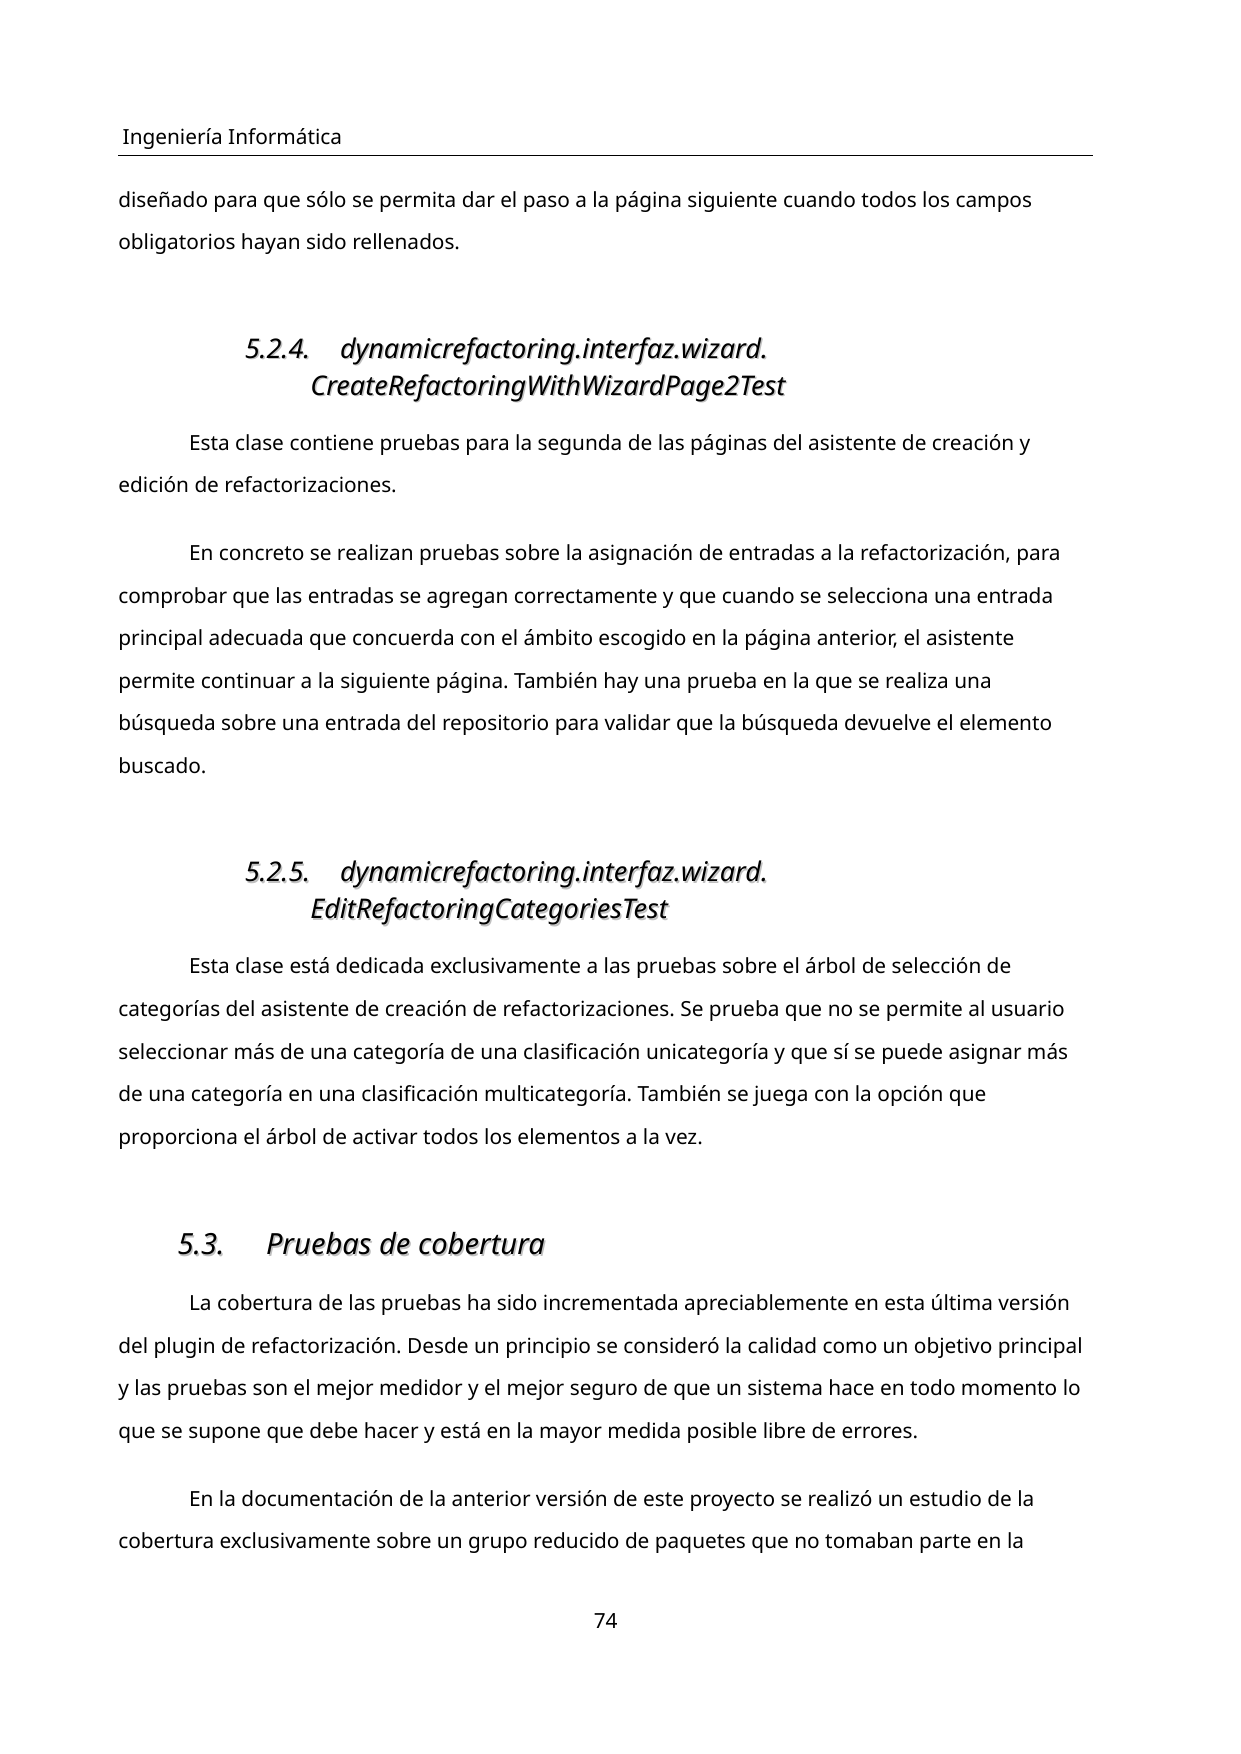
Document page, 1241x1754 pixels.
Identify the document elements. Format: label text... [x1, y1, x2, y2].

subtitle dynamicrefactoring.interfaz.wizard. EditRefactoringCategoriesTest [310, 853, 1093, 927]
text En concreto se realizan pruebas sobre la asignación de entradas a la refactorización, para comprobar que las entradas se agregan correctamente y que cuando se selecciona una entrada principal adecuada que concuerda con el ámbito escogido en la página anterior, el asistente permite continuar a la siguiente página. También hay una prueba en la que se realiza una búsqueda sobre una entrada del repositorio para validar que la búsqueda devuelve el elemento buscado. [118, 538, 1093, 779]
subtitle dynamicrefactoring.interfaz.wizard. CreateRefactoringWithWizardPage2Test [310, 329, 1093, 403]
text Esta clase está dedicada exclusivamente a las pruebas sobre el árbol de selección de categorías del asistente de creación de refactorizaciones. Se prueba que no se permite al usuario seleccionar más de una categoría de una clasificación unicategoría y que sí se puede asignar más de una categoría en una clasificación multicategoría. También se juega con la opción que proporciona el árbol de activar todos los elementos a la vez. [118, 952, 1093, 1150]
text Esta clase contiene pruebas para la segunda de las páginas del asistente de creación y edición de refactorizaciones. [118, 428, 1093, 499]
subtitle Pruebas de cobertura [177, 1224, 1093, 1263]
text diseñado para que sólo se permita dar el paso a la página siguiente cuando todos los campos obligatorios hayan sido rellenados. [118, 185, 1093, 256]
text La cobertura de las pruebas ha sido incrementada apreciablemente en esta última versión del plugin de refactorización. Desde un principio se consideró la calidad como un objetivo principal y las pruebas son el mejor medidor y el mejor seguro de que un sistema hace en todo momento lo que se supone que debe hacer y está en la mayor medida posible libre de errores. [118, 1288, 1093, 1444]
text En la documentación de la anterior versión de este proyecto se realizó un estudio de la cobertura exclusivamente sobre un grupo reducido de paquetes que no tomaban parte en la [118, 1484, 1093, 1555]
